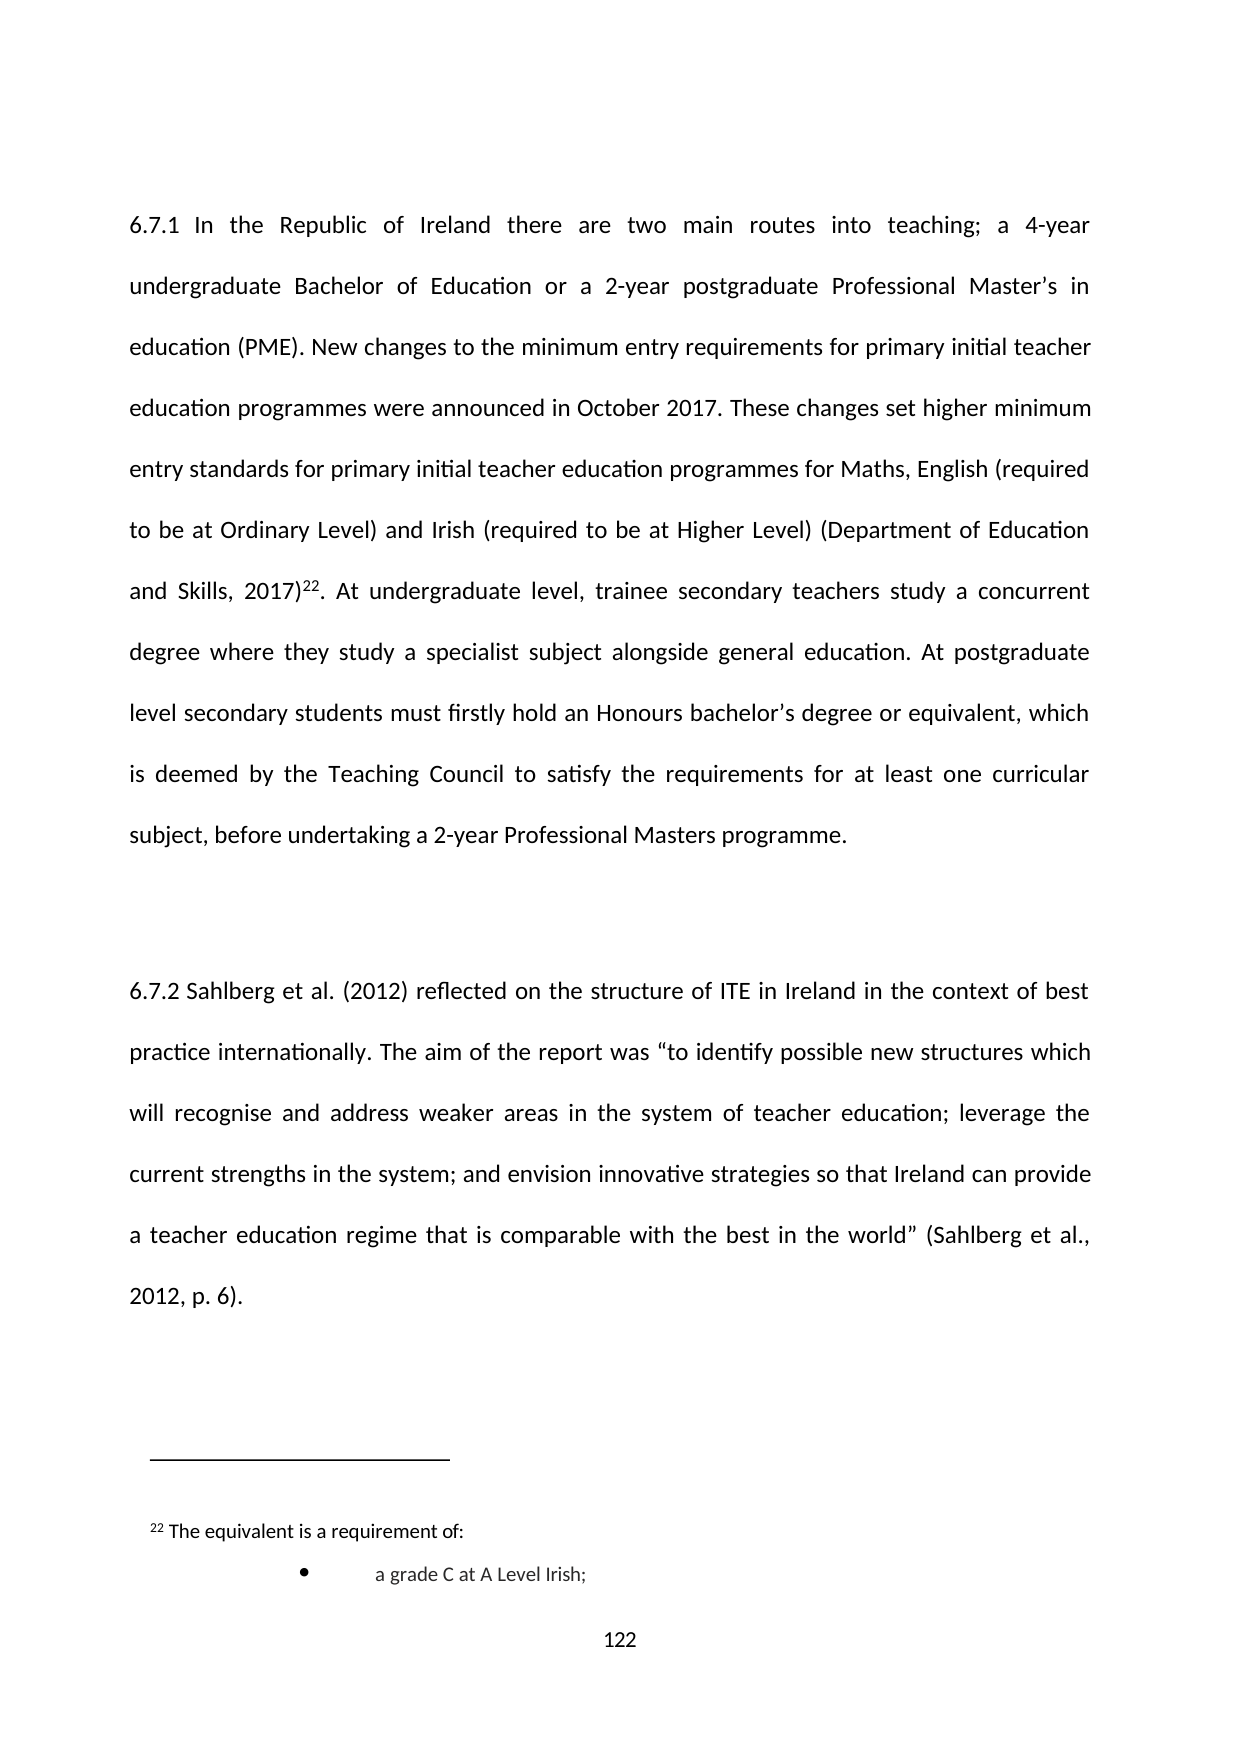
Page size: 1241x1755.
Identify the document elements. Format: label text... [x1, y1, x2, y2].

list a grade C at A Level Irish; [300, 1561, 1103, 1587]
list In the Republic of Ireland there are two main routes into teaching; a 4-year undergraduate Bachelor of Education or a 2-year postgraduate Professional Master’s in education (PME). New changes to the minimum entry requirements for primary initial teacher education programmes were announced in October 2017. These changes set higher minimum entry standards for primary initial teacher education programmes for Maths, English (required to be at Ordinary Level) and Irish (required to be at Higher Level) (Department of Education and Skills, 2017)22. At undergraduate level, trainee secondary teachers study a concurrent degree where they study a specialist subject alongside general education. At postgraduate level secondary students must firstly hold an Honours bachelor’s degree or equivalent, which is deemed by the Teaching Council to satisfy the requirements for at least one curricular subject, before undertaking a 2-year Professional Masters programme. [129, 209, 1091, 850]
text 22 The equivalent is a requirement of: [150, 1519, 1103, 1544]
list Sahlberg et al. (2012) reflected on the structure of ITE in Ireland in the context of best practice internationally. The aim of the report was “to identify possible new structures which will recognise and address weaker areas in the system of teacher education; leverage the current strengths in the system; and envision innovative strategies so that Ireland can provide a teacher education regime that is comparable with the best in the world” (Sahlberg et al., 2012, p. 6). [129, 975, 1091, 1311]
